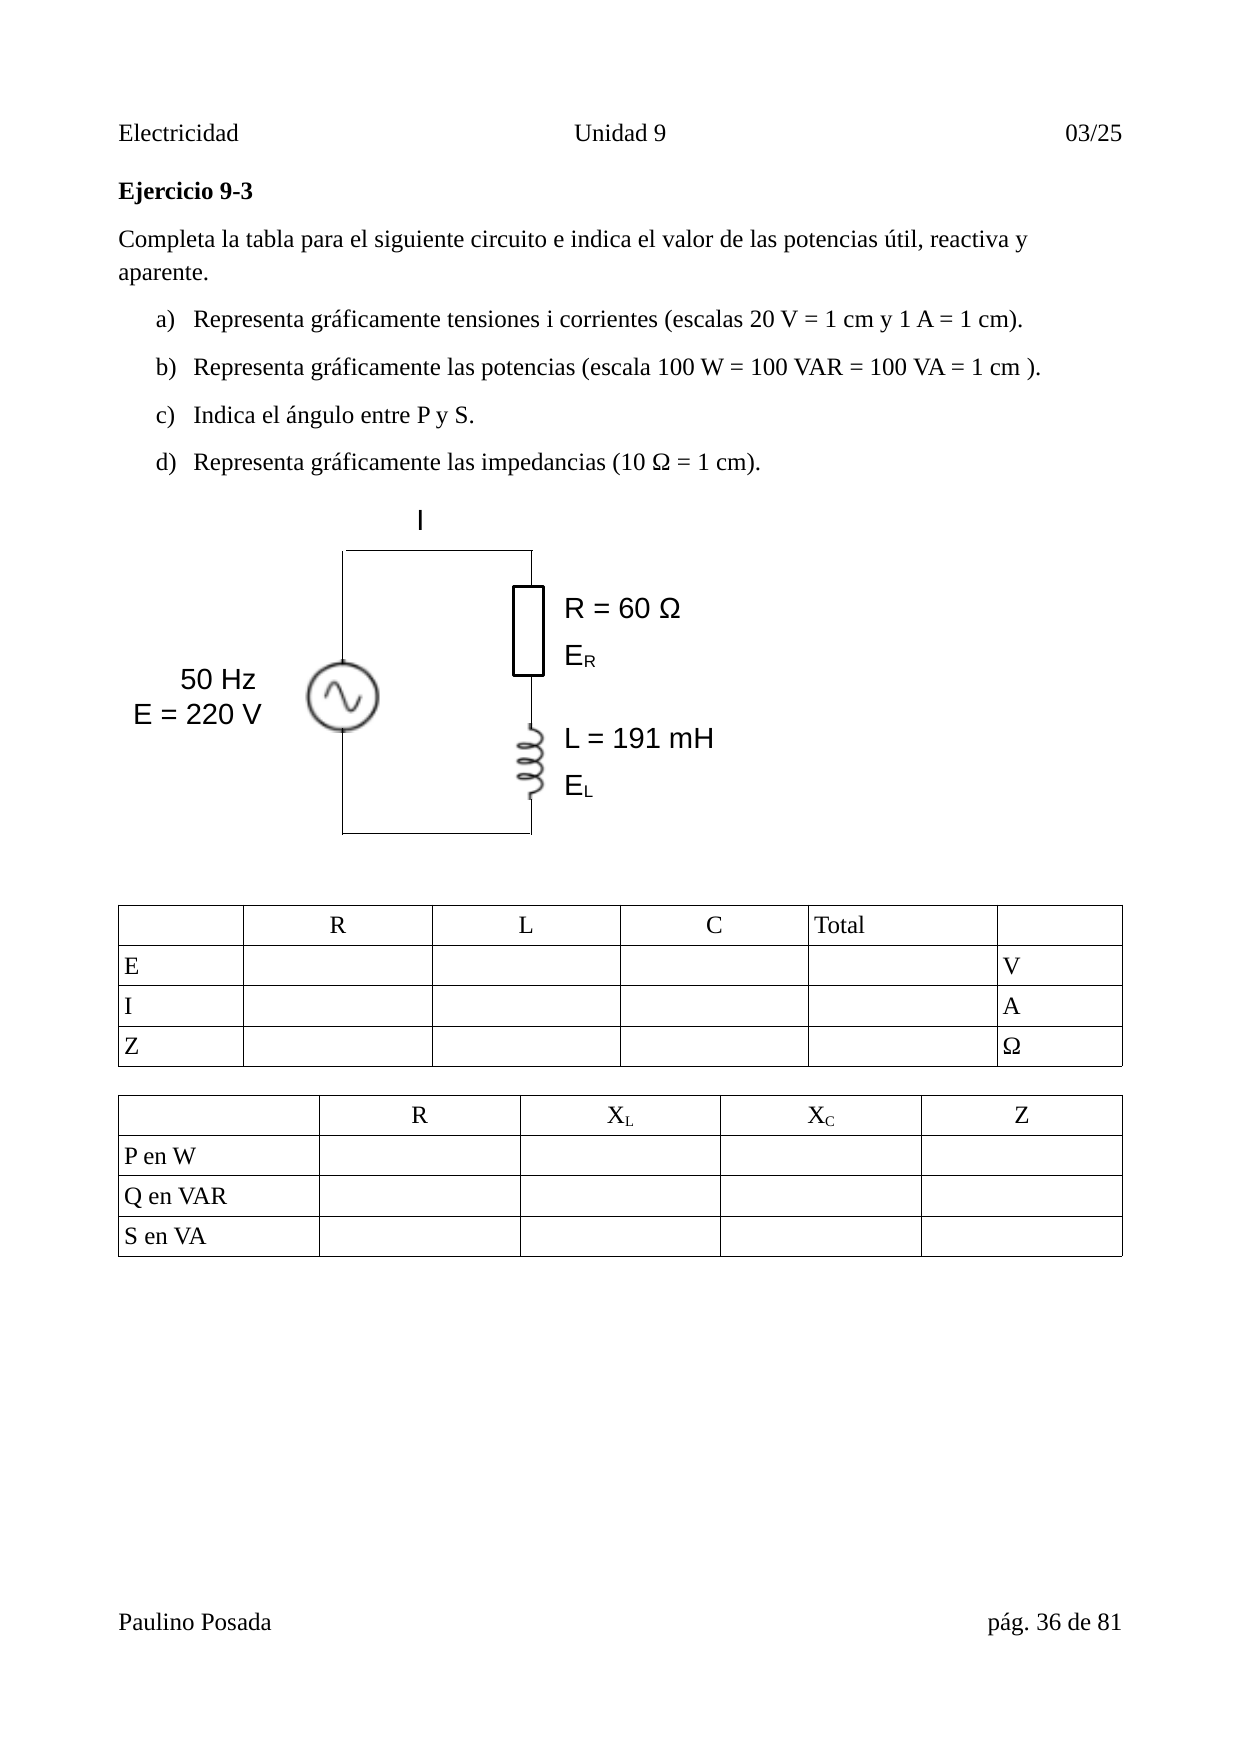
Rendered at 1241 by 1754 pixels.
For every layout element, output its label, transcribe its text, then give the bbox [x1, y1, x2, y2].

table_cell [320, 1136, 520, 1175]
table_header [998, 906, 1122, 945]
table_cell [521, 1176, 720, 1216]
table_cell S en VA [119, 1217, 319, 1256]
table_header [119, 906, 243, 945]
table_header XC [721, 1096, 921, 1135]
table_cell [809, 986, 997, 1026]
table_cell [244, 1027, 432, 1066]
table_header Total [809, 906, 997, 945]
table_header C [621, 906, 808, 945]
list Representa gráficamente las impedancias (10 Ω = 1 cm). [156, 447, 1122, 476]
table_cell [721, 1136, 921, 1175]
table_cell P en W [119, 1136, 319, 1175]
table_cell [320, 1217, 520, 1256]
table_cell [244, 986, 432, 1026]
table_cell E [119, 946, 243, 985]
table_cell [721, 1217, 921, 1256]
table_cell [433, 1027, 620, 1066]
table_cell [244, 946, 432, 985]
table_cell [922, 1217, 1122, 1256]
table_cell A [998, 986, 1122, 1026]
table_cell [721, 1176, 921, 1216]
table_header Z [922, 1096, 1122, 1135]
table_cell Q en VAR [119, 1176, 319, 1216]
table_cell [521, 1136, 720, 1175]
table_cell [809, 946, 997, 985]
table_cell [521, 1217, 720, 1256]
table_cell [922, 1136, 1122, 1175]
table_cell [621, 1027, 808, 1066]
table_cell Z [119, 1027, 243, 1066]
table_cell [922, 1176, 1122, 1216]
table_cell [320, 1176, 520, 1216]
text Completa la tabla para el siguiente circuito e indica el valor de las potencias útil, reactiva y aparente. [118, 224, 1122, 286]
list Representa gráficamente las potencias (escala 100 W = 100 VAR = 100 VA = 1 cm ). [156, 352, 1122, 381]
table_header XL [521, 1096, 720, 1135]
picture [509, 723, 547, 800]
list Indica el ángulo entre P y S. [156, 400, 1122, 428]
table_cell [621, 986, 808, 1026]
table_cell Ω [998, 1027, 1122, 1066]
table_header L [433, 906, 620, 945]
table_cell [433, 946, 620, 985]
table_header R [320, 1096, 520, 1135]
table_header [119, 1096, 319, 1135]
table_header R [244, 906, 432, 945]
text Ejercicio 9-3 [118, 176, 1122, 205]
table_cell V [998, 946, 1122, 985]
table_cell [621, 946, 808, 985]
table_cell I [119, 986, 243, 1026]
table_cell [809, 1027, 997, 1066]
picture [304, 659, 382, 733]
table_cell [433, 986, 620, 1026]
list Representa gráficamente tensiones i corrientes (escalas 20 V = 1 cm y 1 A = 1 cm). [156, 304, 1122, 333]
